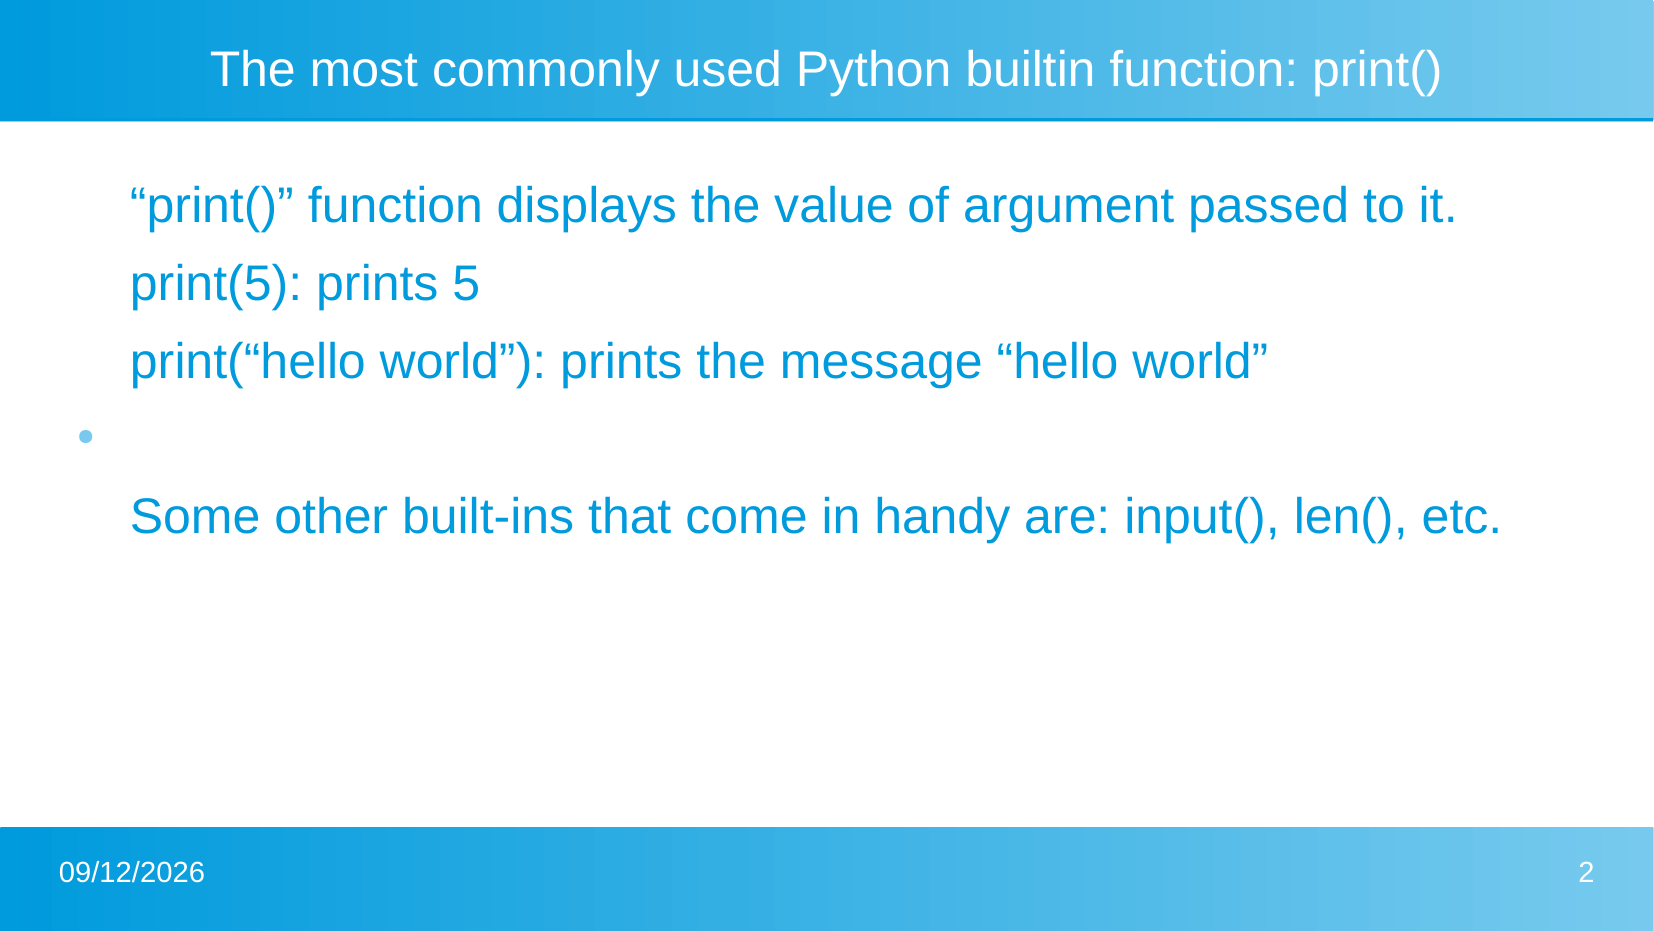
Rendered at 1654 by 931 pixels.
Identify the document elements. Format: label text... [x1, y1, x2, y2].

list “print()” function displays the value of argument passed to it. print(5): prints 5 print(“hello world”): prints the message “hello world” Some other built-ins that come in handy are: input(), len(), etc. [59, 177, 1595, 768]
title The most commonly used Python builtin function: print() [59, 29, 1595, 108]
